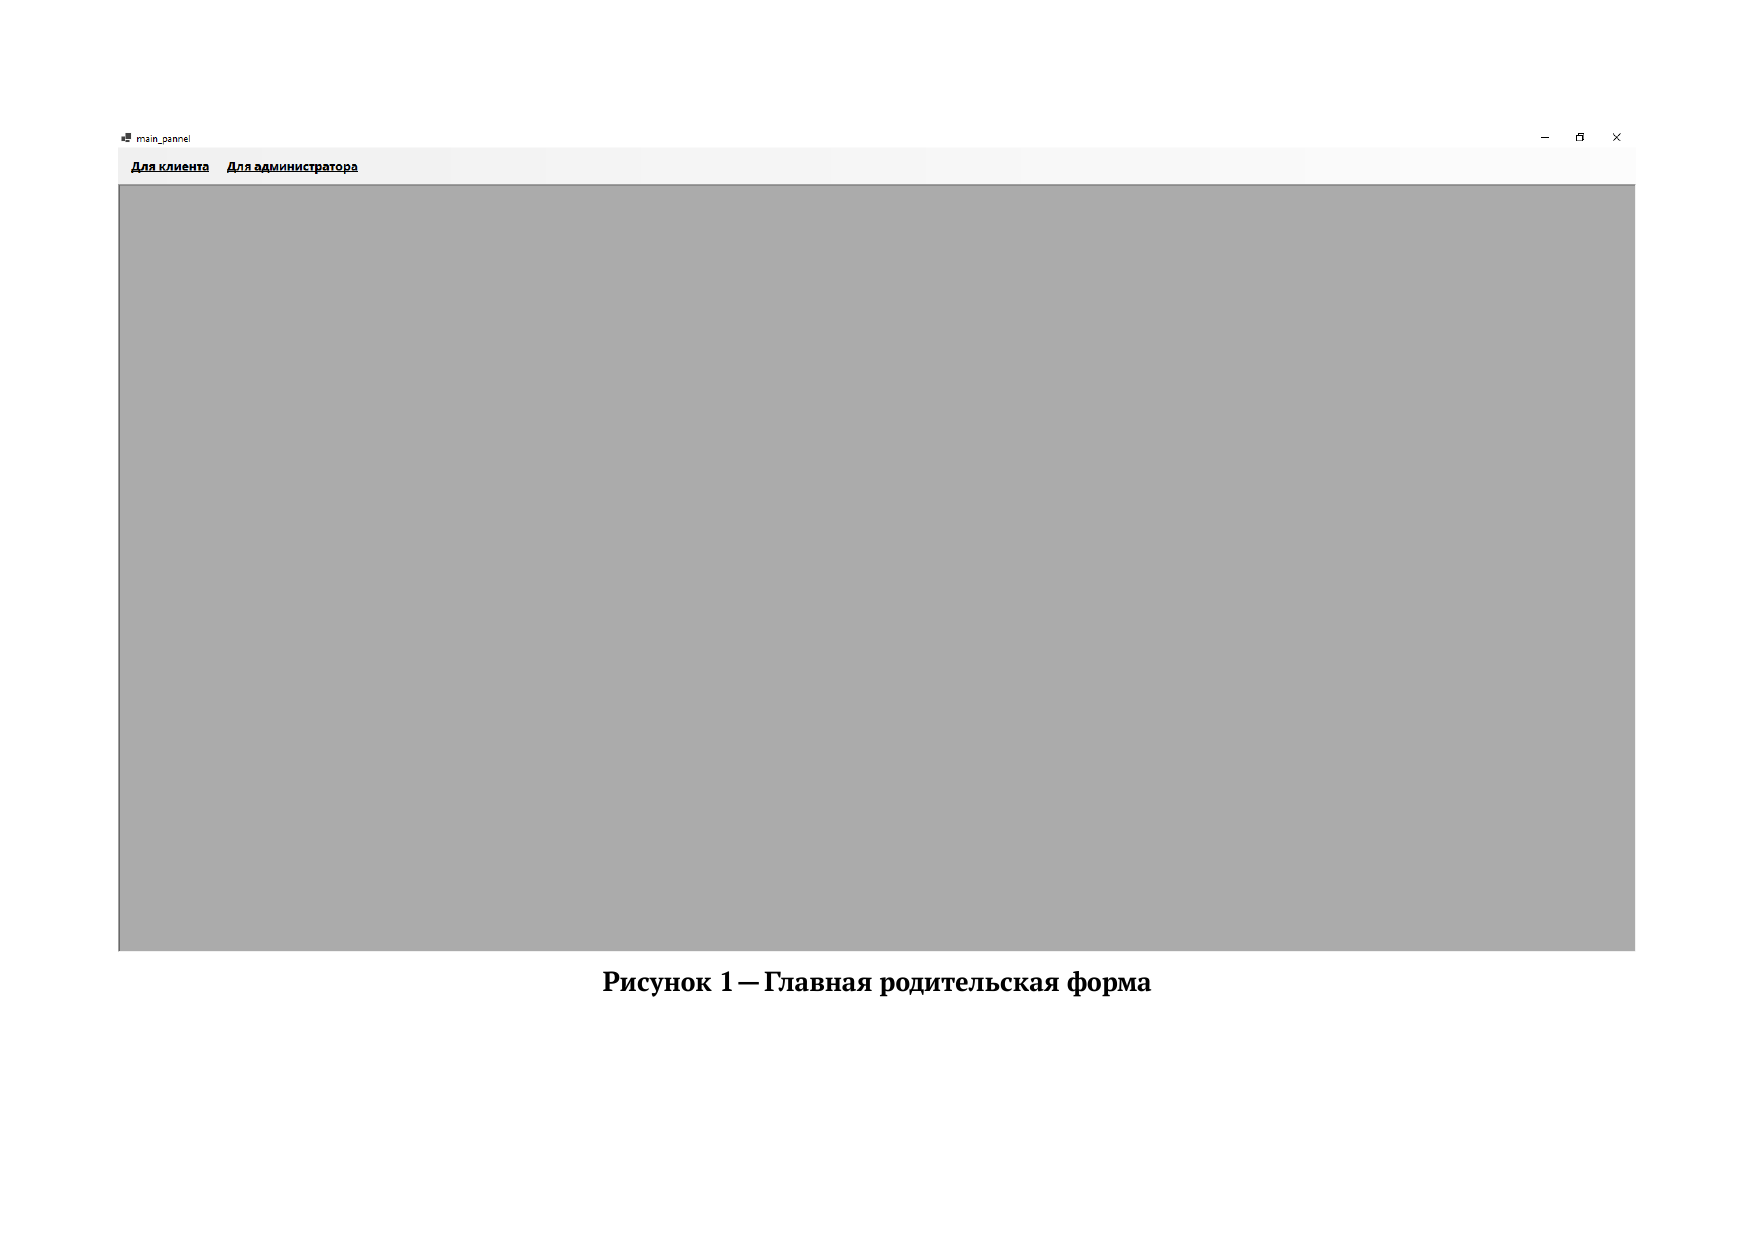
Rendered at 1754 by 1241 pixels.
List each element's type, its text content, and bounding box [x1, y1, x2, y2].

picture [118, 130, 1636, 952]
text Рисунок 1—Главная родительская форма [118, 952, 1636, 997]
